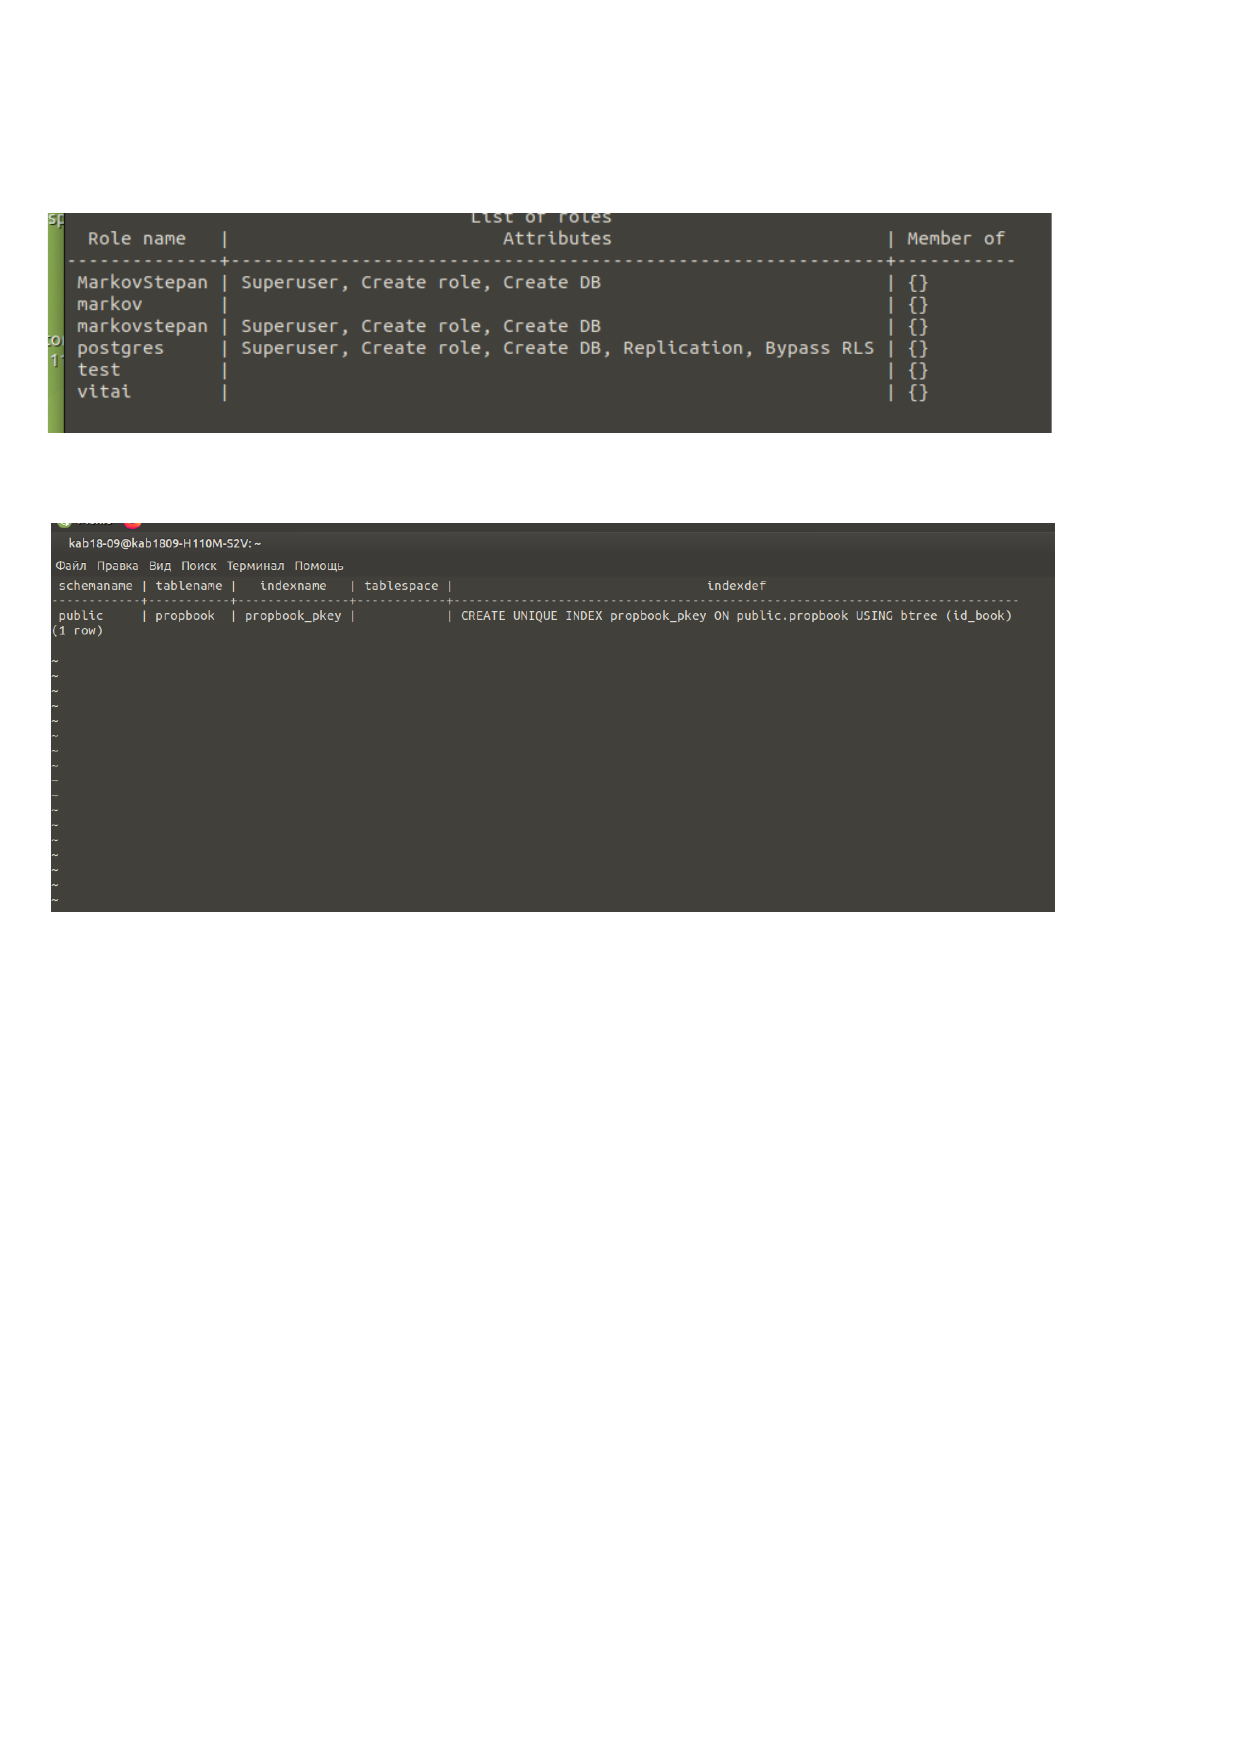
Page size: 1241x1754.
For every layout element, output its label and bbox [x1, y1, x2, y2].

picture [51, 523, 1055, 912]
picture [47, 213, 1052, 433]
